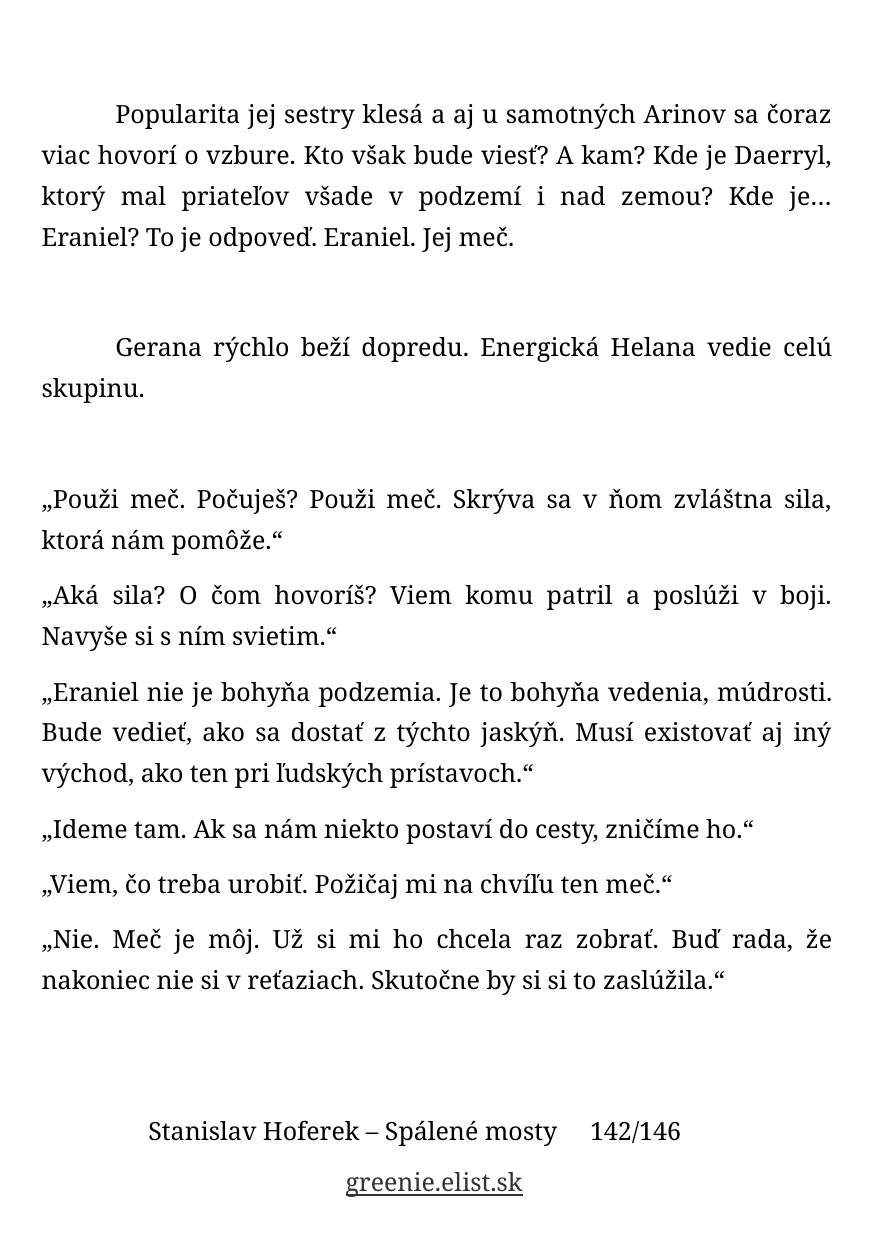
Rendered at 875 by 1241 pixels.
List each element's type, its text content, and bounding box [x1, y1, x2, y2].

text Popularita jej sestry klesá a aj u samotných Arinov sa čoraz viac hovorí o vzbure. Kto však bude viesť? A kam? Kde je Daerryl, ktorý mal priateľov všade v podzemí i nad zemou? Kde je… Eraniel? To je odpoveď. Eraniel. Jej meč. [41, 97, 833, 253]
text „Nie. Meč je môj. Už si mi ho chcela raz zobrať. Buď rada, že nakoniec nie si v reťaziach. Skutočne by si si to zaslúžila.“ [41, 922, 833, 997]
text „Viem, čo treba urobiť. Požičaj mi na chvíľu ten meč.“ [41, 867, 833, 901]
text „Ideme tam. Ak sa nám niekto postaví do cesty, zničíme ho.“ [41, 811, 833, 845]
text Gerana rýchlo beží dopredu. Energická Helana vedie celú skupinu. [41, 330, 833, 405]
text „Použi meč. Počuješ? Použi meč. Skrýva sa v ňom zvláštna sila, ktorá nám pomôže.“ [41, 482, 833, 557]
text „Eraniel nie je bohyňa podzemia. Je to bohyňa vedenia, múdrosti. Bude vedieť, ako sa dostať z týchto jaskýň. Musí existovať aj iný východ, ako ten pri ľudských prístavoch.“ [41, 674, 833, 790]
text „Aká sila? O čom hovoríš? Viem komu patril a poslúži v boji. Navyše si s ním svietim.“ [41, 578, 833, 653]
